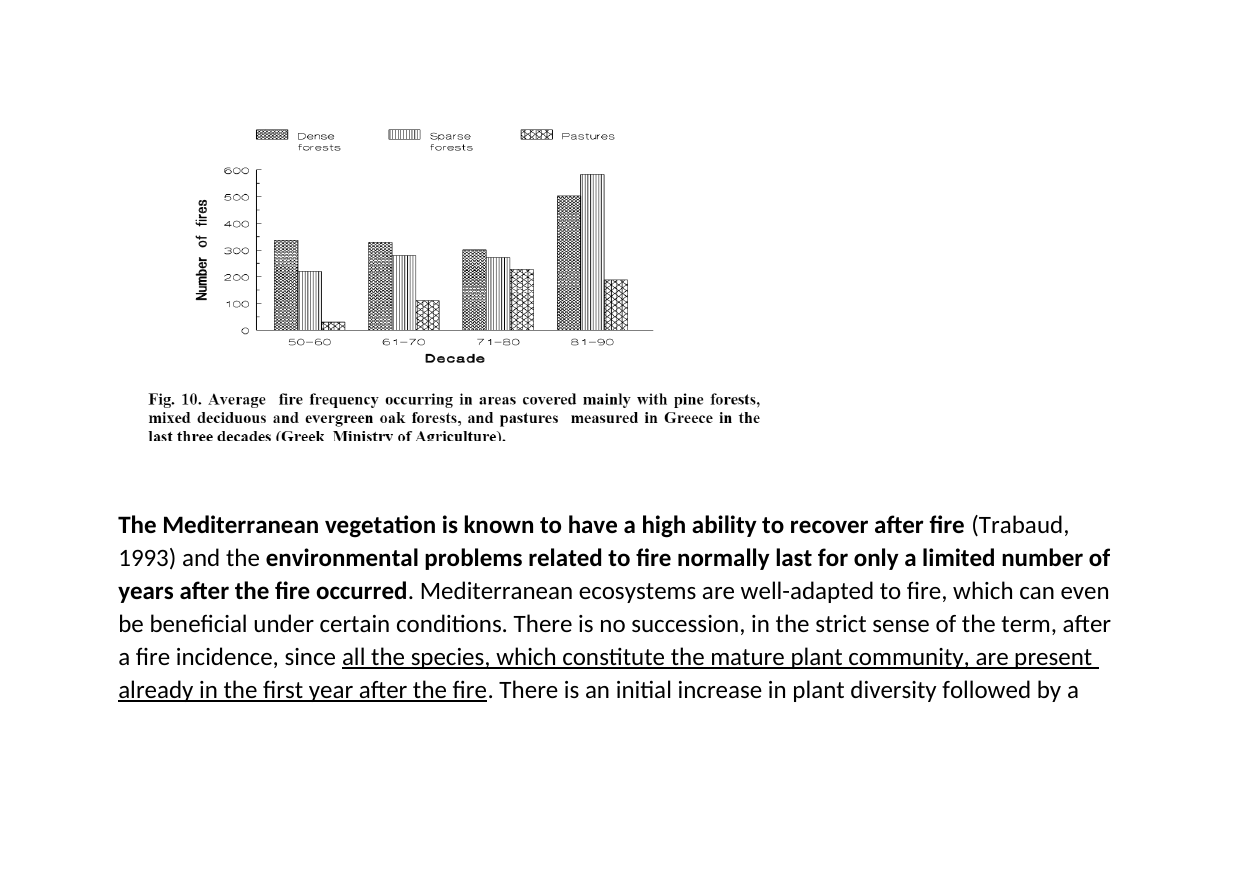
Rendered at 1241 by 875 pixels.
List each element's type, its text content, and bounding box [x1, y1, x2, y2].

text The Mediterranean vegetation is known to have a high ability to recover after fire (Trabaud, 1993) and the environmental problems related to fire normally last for only a limited number of years after the fire occurred. Mediterranean ecosystems are well-adapted to fire, which can even be beneficial under certain conditions. There is no succession, in the strict sense of the term, after a fire incidence, since all the species, which constitute the mature plant community, are present already in the first year after the fire. There is an initial increase in plant diversity followed by a [118, 510, 1122, 705]
picture [118, 118, 767, 441]
